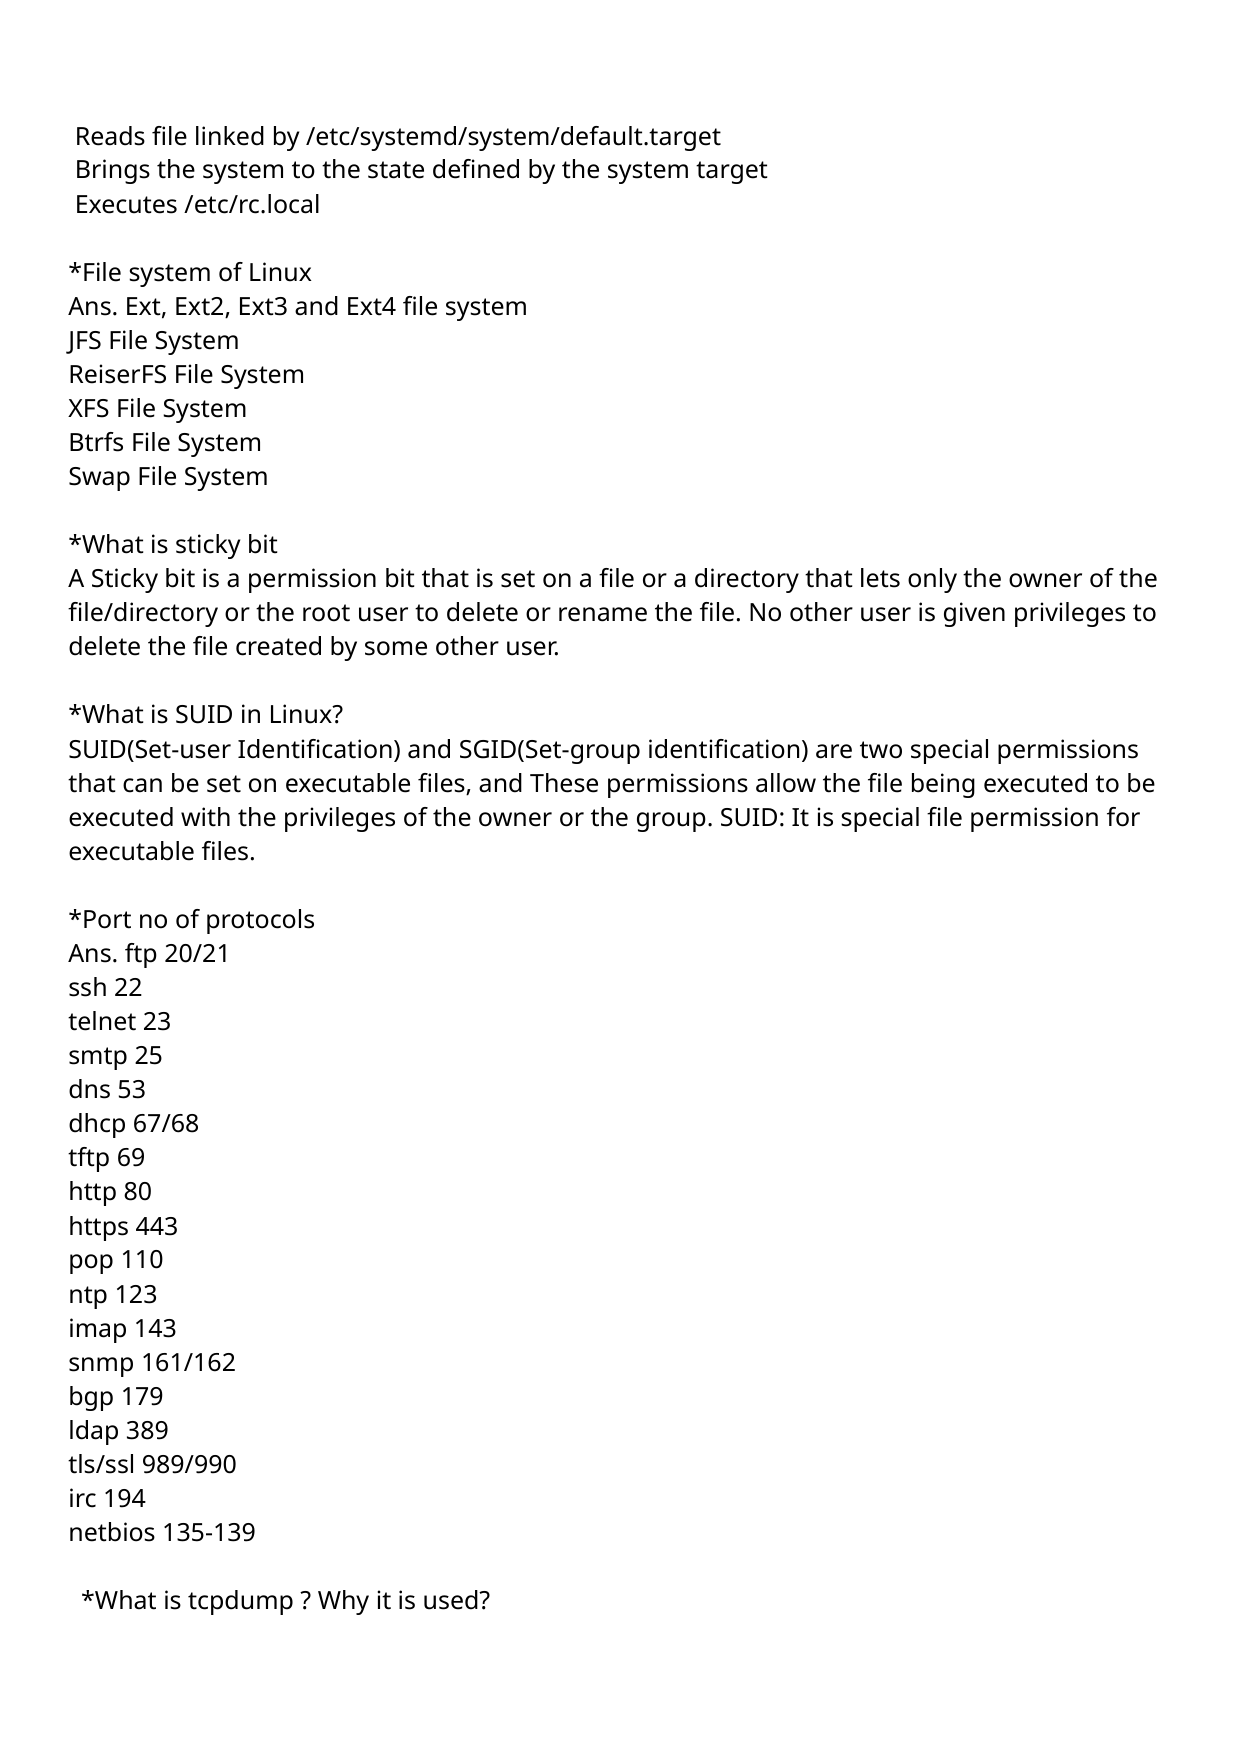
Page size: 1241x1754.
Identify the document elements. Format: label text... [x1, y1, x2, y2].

text *File system of Linux Ans. Ext, Ext2, Ext3 and Ext4 file system [68, 254, 1173, 322]
text ssh 22 [68, 970, 1173, 1004]
text imap 143 [68, 1310, 1173, 1344]
text netbios 135-139 [68, 1515, 1173, 1549]
text tls/ssl 989/990 [68, 1447, 1173, 1481]
text telnet 23 [68, 1004, 1173, 1038]
text SUID(Set-user Identification) and SGID(Set-group identification) are two special permissions that can be set on executable files, and These permissions allow the file being executed to be executed with the privileges of the owner or the group. SUID: It is special file permission for executable files. [68, 731, 1173, 867]
text ReiserFS File System [68, 357, 1173, 391]
text Brings the system to the state defined by the system target [68, 152, 1173, 186]
text dns 53 [68, 1072, 1173, 1106]
text pop 110 [68, 1242, 1173, 1276]
text ldap 389 [68, 1412, 1173, 1447]
text XFS File System [68, 391, 1173, 425]
text A Sticky bit is a permission bit that is set on a file or a directory that lets only the owner of the file/directory or the root user to delete or rename the file. No other user is given privileges to delete the file created by some other user. [68, 561, 1173, 663]
text smtp 25 [68, 1038, 1173, 1072]
text ntp 123 [68, 1276, 1173, 1310]
text Swap File System [68, 459, 1173, 493]
text *What is tcpdump ? Why it is used? [68, 1583, 1173, 1617]
text *Port no of protocols [68, 902, 1173, 936]
text https 443 [68, 1208, 1173, 1242]
text bgp 179 [68, 1378, 1173, 1412]
text tftp 69 [68, 1140, 1173, 1174]
text http 80 [68, 1174, 1173, 1208]
text dhcp 67/68 [68, 1106, 1173, 1140]
text Btrfs File System [68, 425, 1173, 459]
text Reads file linked by /etc/systemd/system/default.target [68, 118, 1173, 152]
text JFS File System [68, 322, 1173, 357]
text *What is sticky bit [68, 527, 1173, 561]
text snmp 161/162 [68, 1344, 1173, 1378]
text *What is SUID in Linux? [68, 697, 1173, 731]
text Executes /etc/rc.local [68, 186, 1173, 220]
text irc 194 [68, 1481, 1173, 1515]
text Ans. ftp 20/21 [68, 936, 1173, 970]
